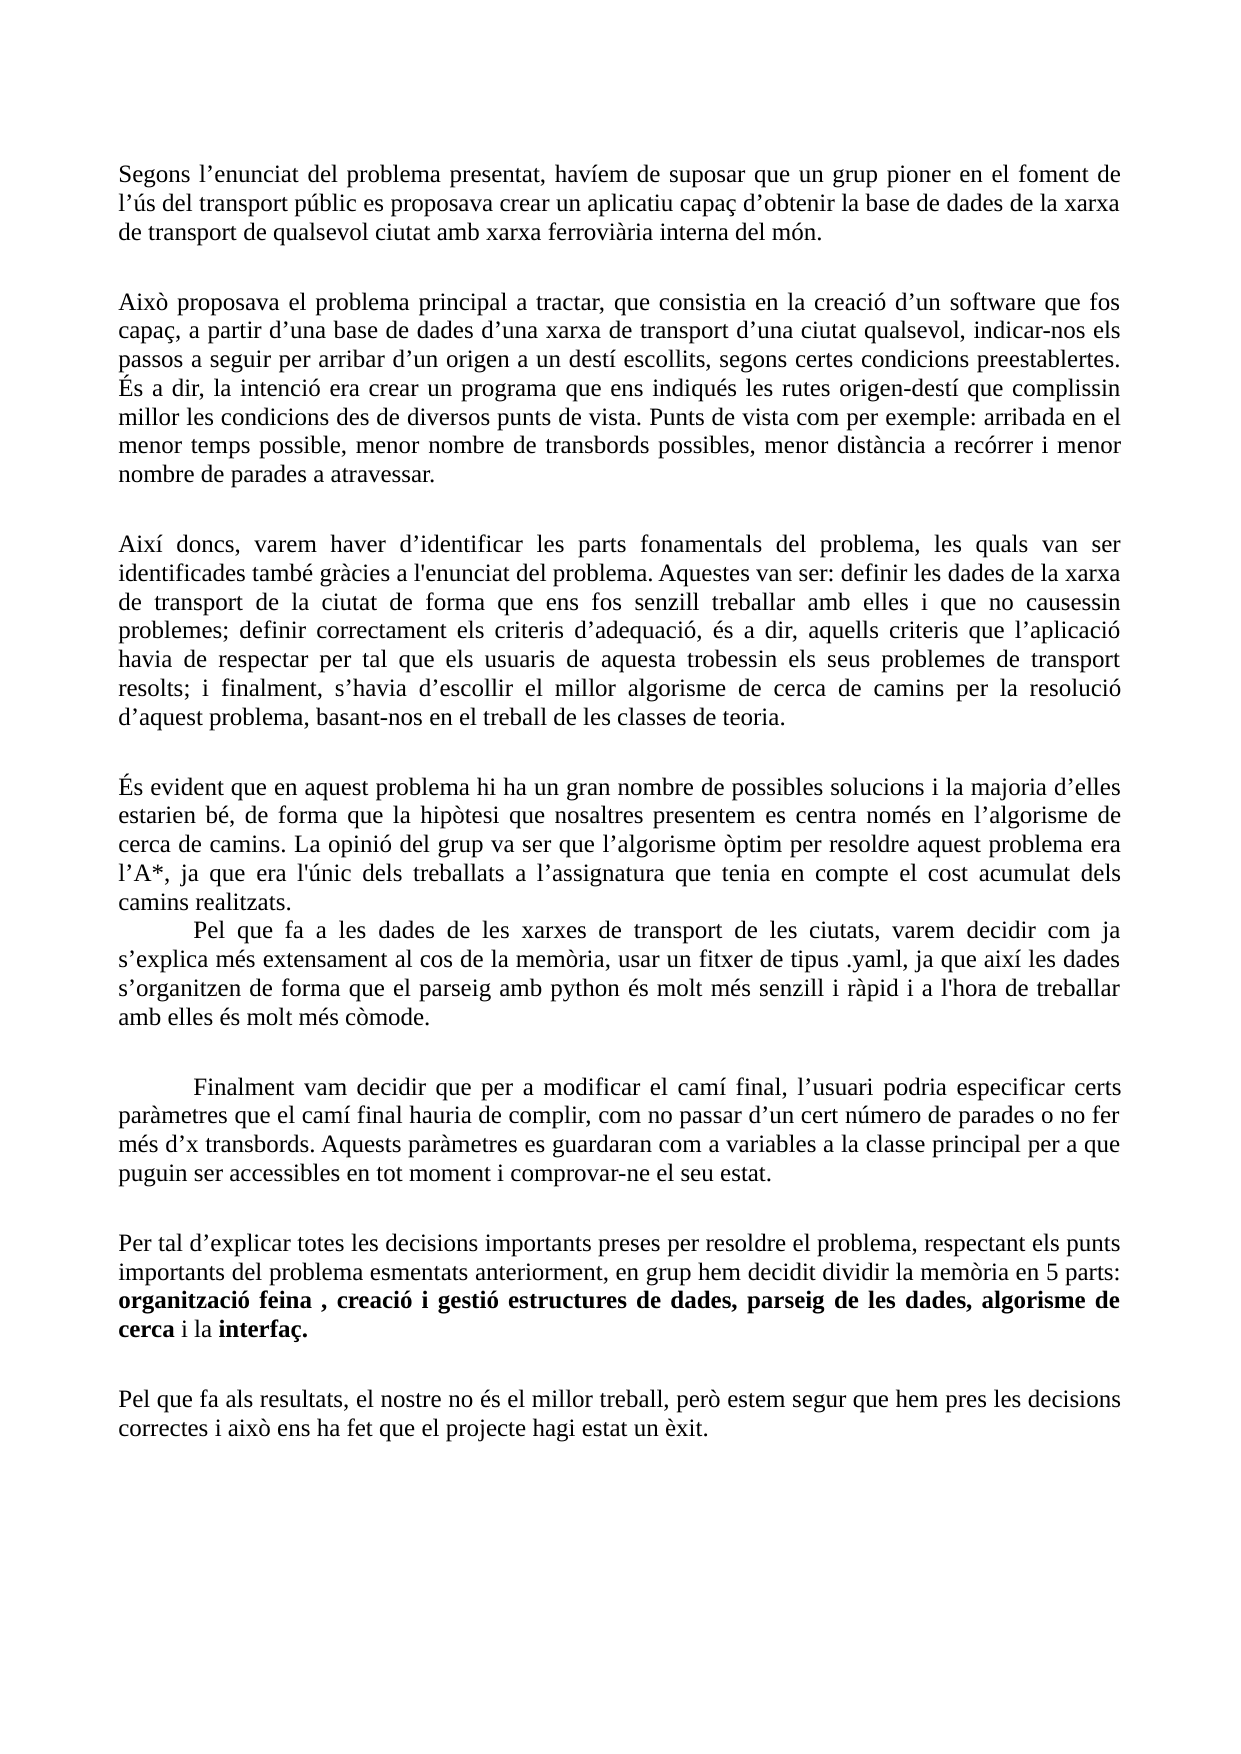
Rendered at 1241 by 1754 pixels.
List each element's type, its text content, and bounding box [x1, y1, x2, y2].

text Pel que fa als resultats, el nostre no és el millor treball, però estem segur que hem pres les decisions correctes i això ens ha fet que el projecte hagi estat un èxit. [118, 1384, 1122, 1442]
text Així doncs, varem haver d’identificar les parts fonamentals del problema, les quals van ser identificades també gràcies a l'enunciat del problema. Aquestes van ser: definir les dades de la xarxa de transport de la ciutat de forma que ens fos senzill treballar amb elles i que no causessin problemes; definir correctament els criteris d’adequació, és a dir, aquells criteris que l’aplicació havia de respectar per tal que els usuaris de aquesta trobessin els seus problemes de transport resolts; i finalment, s’havia d’escollir el millor algorisme de cerca de camins per la resolució d’aquest problema, basant-nos en el treball de les classes de teoria. [118, 529, 1122, 731]
text Pel que fa a les dades de les xarxes de transport de les ciutats, varem decidir com ja s’explica més extensament al cos de la memòria, usar un fitxer de tipus .yaml, ja que així les dades s’organitzen de forma que el parseig amb python és molt més senzill i ràpid i a l'hora de treballar amb elles és molt més còmode. [118, 916, 1122, 1031]
text Finalment vam decidir que per a modificar el camí final, l’usuari podria especificar certs paràmetres que el camí final hauria de complir, com no passar d’un cert número de parades o no fer més d’x transbords. Aquests paràmetres es guardaran com a variables a la classe principal per a que puguin ser accessibles en tot moment i comprovar-ne el seu estat. [118, 1072, 1122, 1187]
text Segons l’enunciat del problema presentat, havíem de suposar que un grup pioner en el foment de l’ús del transport públic es proposava crear un aplicatiu capaç d’obtenir la base de dades de la xarxa de transport de qualsevol ciutat amb xarxa ferroviària interna del món. [118, 159, 1122, 246]
text És evident que en aquest problema hi ha un gran nombre de possibles solucions i la majoria d’elles estarien bé, de forma que la hipòtesi que nosaltres presentem es centra només en l’algorisme de cerca de camins. La opinió del grup va ser que l’algorisme òptim per resoldre aquest problema era l’A*, ja que era l'únic dels treballats a l’assignatura que tenia en compte el cost acumulat dels camins realitzats. [118, 772, 1122, 916]
text Això proposava el problema principal a tractar, que consistia en la creació d’un software que fos capaç, a partir d’una base de dades d’una xarxa de transport d’una ciutat qualsevol, indicar-nos els passos a seguir per arribar d’un origen a un destí escollits, segons certes condicions preestablertes. És a dir, la intenció era crear un programa que ens indiqués les rutes origen-destí que complissin millor les condicions des de diversos punts de vista. Punts de vista com per exemple: arribada en el menor temps possible, menor nombre de transbords possibles, menor distància a recórrer i menor nombre de parades a atravessar. [118, 287, 1122, 488]
text Per tal d’explicar totes les decisions importants preses per resoldre el problema, respectant els punts importants del problema esmentats anteriorment, en grup hem decidit dividir la memòria en 5 parts: organització feina , creació i gestió estructures de dades, parseig de les dades, algorisme de cerca i la interfaç. [118, 1228, 1122, 1343]
